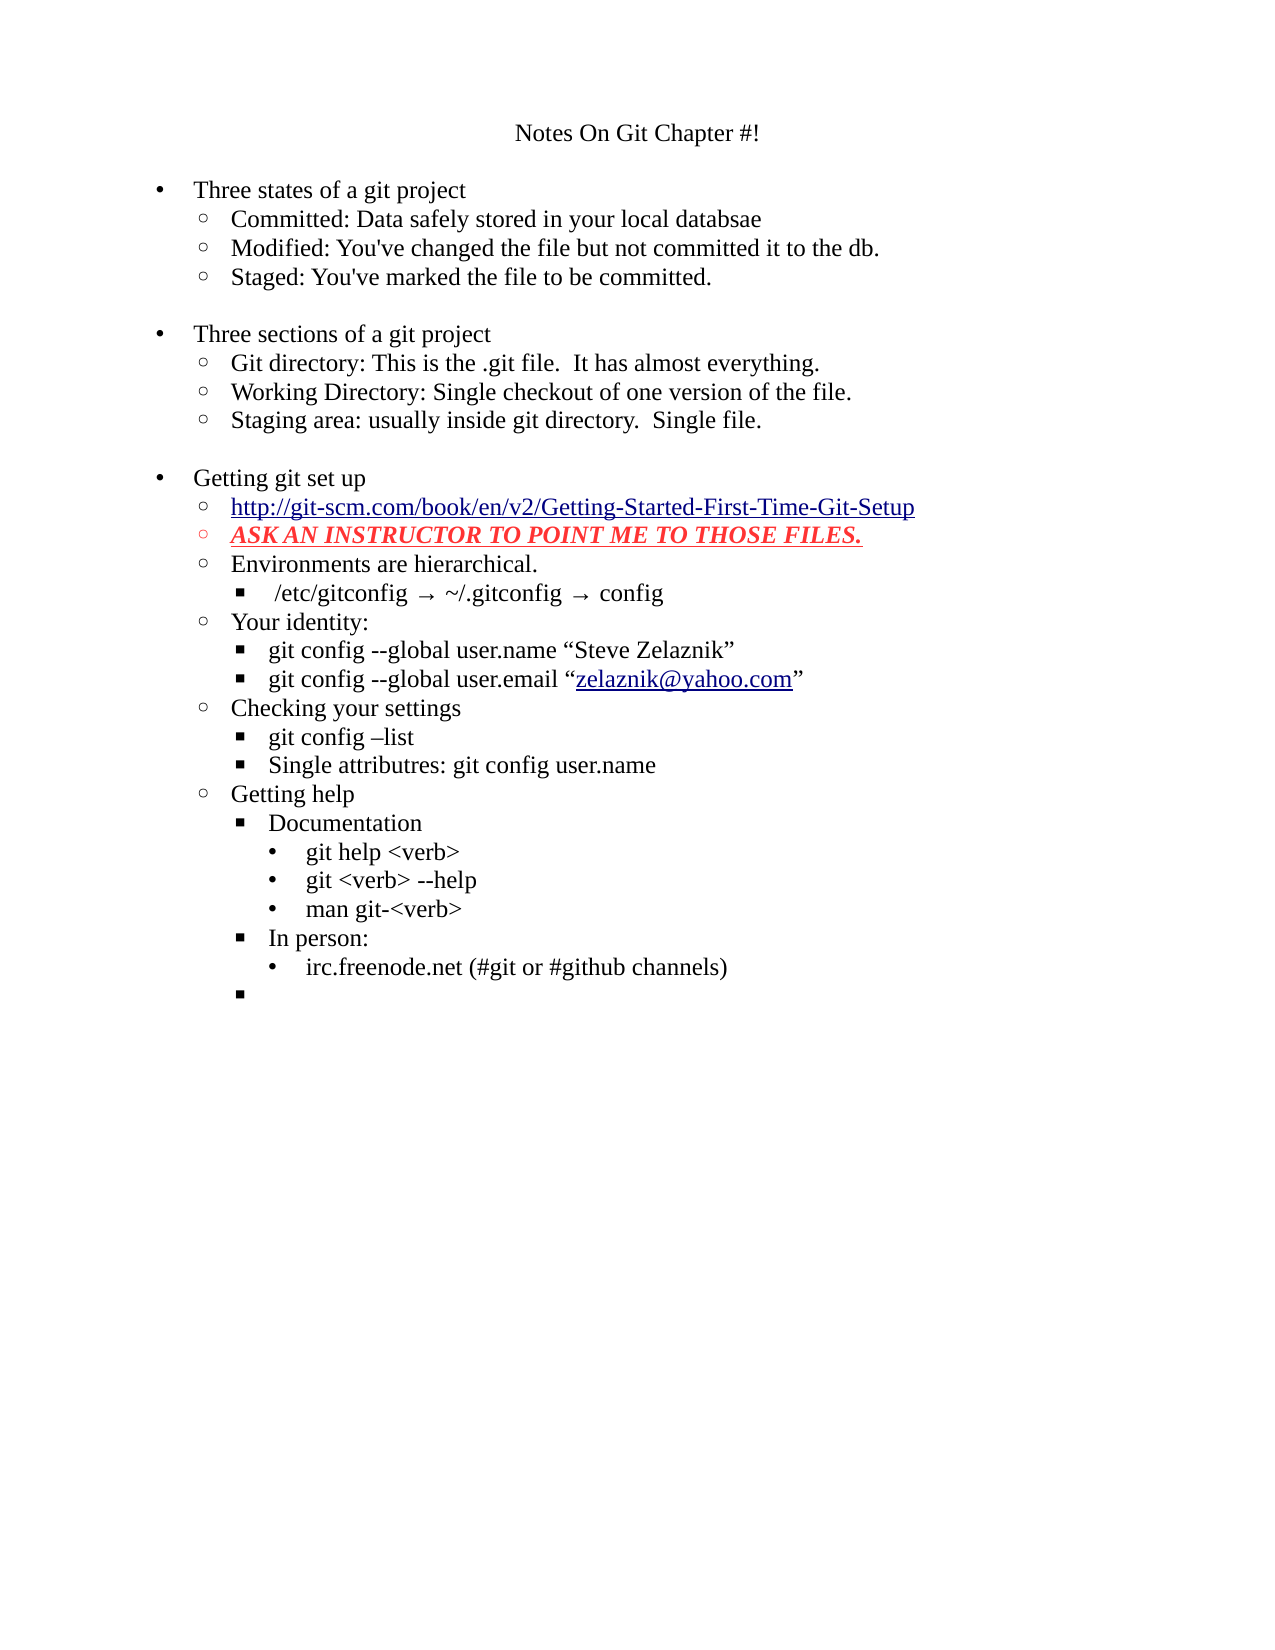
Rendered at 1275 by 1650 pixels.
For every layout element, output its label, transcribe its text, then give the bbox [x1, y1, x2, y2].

list git config –list [231, 722, 1157, 751]
list Single attributres: git config user.name [231, 751, 1157, 779]
text Notes On Git Chapter #! [118, 118, 1157, 147]
list Three states of a git project [156, 176, 1157, 204]
list In person: [231, 923, 1157, 952]
list Three sections of a git project [156, 319, 1157, 348]
list Environments are hierarchical. [193, 549, 1157, 578]
list Getting help [193, 779, 1157, 808]
list git config --global user.email “zelaznik@yahoo.com” [231, 664, 1157, 693]
list git <verb> --help [268, 866, 1157, 894]
list Staged: You've marked the file to be committed. [193, 262, 1157, 291]
list Your identity: [193, 607, 1157, 636]
list Getting git set up [156, 463, 1157, 492]
list git config --global user.name “Steve Zelaznik” [231, 636, 1157, 664]
list Committed: Data safely stored in your local databsae [193, 204, 1157, 233]
list http://git-scm.com/book/en/v2/Getting-Started-First-Time-Git-Setup [193, 492, 1157, 521]
list Staging area: usually inside git directory. Single file. [193, 406, 1157, 434]
list irc.freenode.net (#git or #github channels) [268, 952, 1157, 981]
list Working Directory: Single checkout of one version of the file. [193, 377, 1157, 406]
list /etc/gitconfig → ~/.gitconfig → config [231, 578, 1157, 607]
list Modified: You've changed the file but not committed it to the db. [193, 233, 1157, 262]
list Documentation [231, 808, 1157, 837]
list Git directory: This is the .git file. It has almost everything. [193, 348, 1157, 377]
list git help <verb> [268, 837, 1157, 866]
list ASK AN INSTRUCTOR TO POINT ME TO THOSE FILES. [193, 521, 1157, 549]
list man git-<verb> [268, 894, 1157, 923]
list Checking your settings [193, 693, 1157, 722]
